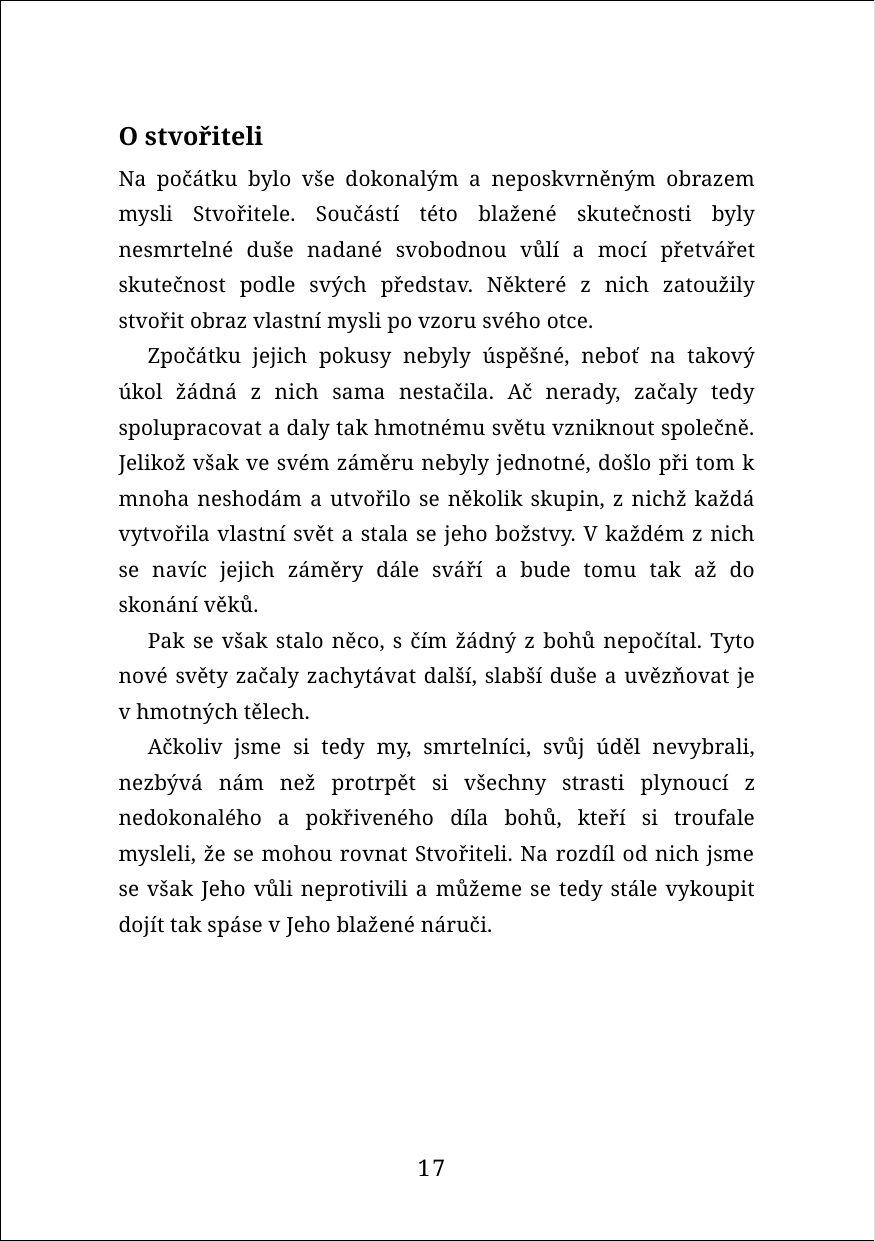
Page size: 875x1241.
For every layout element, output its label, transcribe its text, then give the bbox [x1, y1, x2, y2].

subtitle O stvořiteli [118, 118, 756, 152]
text Na počátku bylo vše dokonalým a neposkvrněným obrazem mysli Stvořitele. Součástí této blažené skutečnosti byly nesmrtelné duše nadané svobodnou vůlí a mocí přetvářet skutečnost podle svých představ. Některé z nich zatoužily stvořit obraz vlastní mysli po vzoru svého otce. Zpočátku jejich pokusy nebyly úspěšné, neboť na takový úkol žádná z nich sama nestačila. Ač nerady, začaly tedy spolupracovat a daly tak hmotnému světu vzniknout společně. Jelikož však ve svém záměru nebyly jednotné, došlo při tom k mnoha neshodám a utvořilo se několik skupin, z nichž každá vytvořila vlastní svět a stala se jeho božstvy. V každém z nich se navíc jejich záměry dále sváří a bude tomu tak až do skonání věků. Pak se však stalo něco, s čím žádný z bohů nepočítal. Tyto nové světy začaly zachytávat další, slabší duše a uvězňovat je v hmotných tělech. Ačkoliv jsme si tedy my, smrtelníci, svůj úděl nevybrali, nezbývá nám než protrpět si všechny strasti plynoucí z nedokonalého a pokřiveného díla bohů, kteří si troufale mysleli, že se mohou rovnat Stvořiteli. Na rozdíl od nich jsme se však Jeho vůli neprotivili a můžeme se tedy stále vykoupit dojít tak spáse v Jeho blažené náruči. [118, 164, 756, 938]
